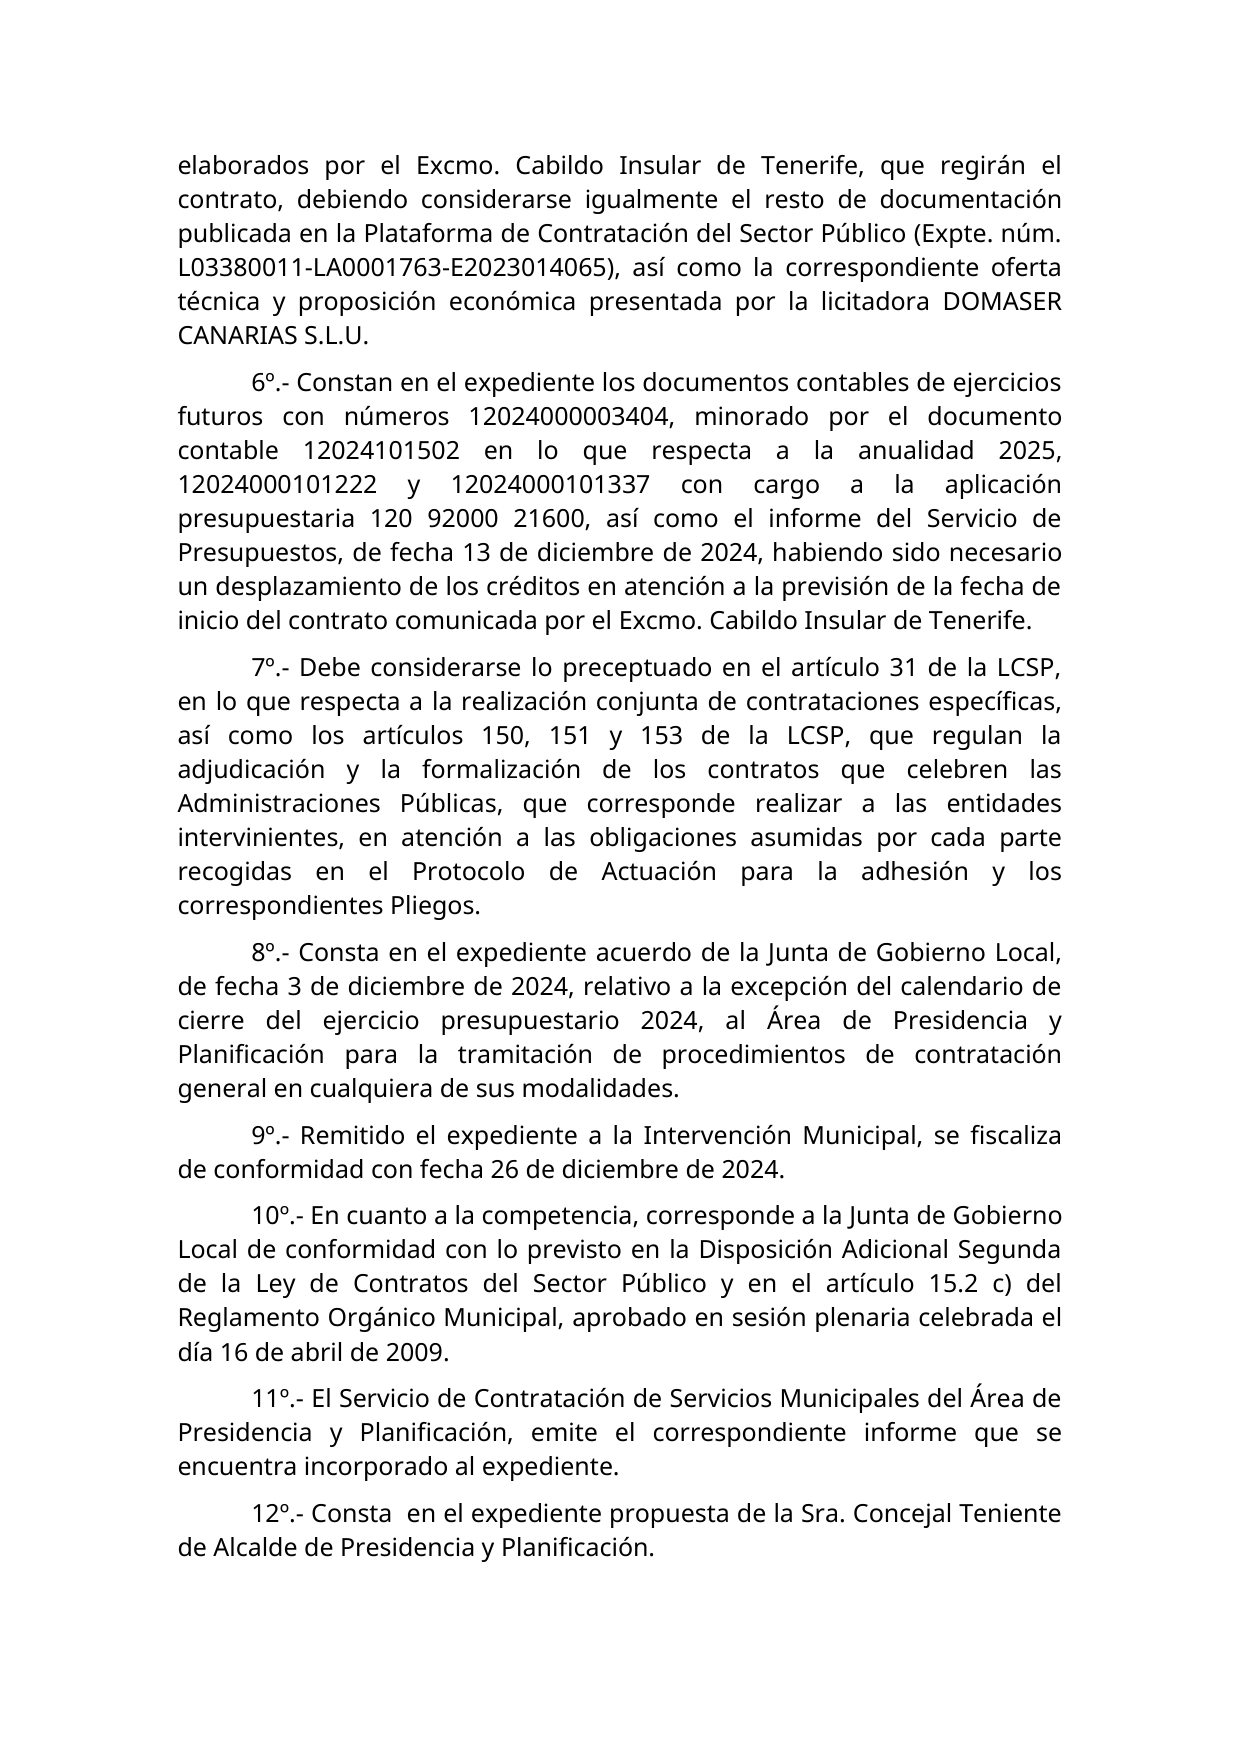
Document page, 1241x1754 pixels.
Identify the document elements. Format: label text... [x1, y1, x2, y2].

text 12º.- Consta en el expediente propuesta de la Sra. Concejal Teniente de Alcalde de Presidencia y Planificación. [177, 1495, 1063, 1563]
text 8º.- Consta en el expediente acuerdo de la Junta de Gobierno Local, de fecha 3 de diciembre de 2024, relativo a la excepción del calendario de cierre del ejercicio presupuestario 2024, al Área de Presidencia y Planificación para la tramitación de procedimientos de contratación general en cualquiera de sus modalidades. [177, 934, 1063, 1105]
text 6º.- Constan en el expediente los documentos contables de ejercicios futuros con números 12024000003404, minorado por el documento contable 12024101502 en lo que respecta a la anualidad 2025, 12024000101222 y 12024000101337 con cargo a la aplicación presupuestaria 120 92000 21600, así como el informe del Servicio de Presupuestos, de fecha 13 de diciembre de 2024, habiendo sido necesario un desplazamiento de los créditos en atención a la previsión de la fecha de inicio del contrato comunicada por el Excmo. Cabildo Insular de Tenerife. [177, 364, 1063, 637]
text 10º.- En cuanto a la competencia, corresponde a la Junta de Gobierno Local de conformidad con lo previsto en la Disposición Adicional Segunda de la Ley de Contratos del Sector Público y en el artículo 15.2 c) del Reglamento Orgánico Municipal, aprobado en sesión plenaria celebrada el día 16 de abril de 2009. [177, 1198, 1063, 1368]
text 7º.- Debe considerarse lo preceptuado en el artículo 31 de la LCSP, en lo que respecta a la realización conjunta de contrataciones específicas, así como los artículos 150, 151 y 153 de la LCSP, que regulan la adjudicación y la formalización de los contratos que celebren las Administraciones Públicas, que corresponde realizar a las entidades intervinientes, en atención a las obligaciones asumidas por cada parte recogidas en el Protocolo de Actuación para la adhesión y los correspondientes Pliegos. [177, 649, 1063, 922]
text elaborados por el Excmo. Cabildo Insular de Tenerife, que regirán el contrato, debiendo considerarse igualmente el resto de documentación publicada en la Plataforma de Contratación del Sector Público (Expte. núm. L03380011-LA0001763-E2023014065), así como la correspondiente oferta técnica y proposición económica presentada por la licitadora DOMASER CANARIAS S.L.U. [177, 148, 1063, 352]
text 9º.- Remitido el expediente a la Intervención Municipal, se fiscaliza de conformidad con fecha 26 de diciembre de 2024. [177, 1117, 1063, 1185]
text 11º.- El Servicio de Contratación de Servicios Municipales del Área de Presidencia y Planificación, emite el correspondiente informe que se encuentra incorporado al expediente. [177, 1381, 1063, 1483]
